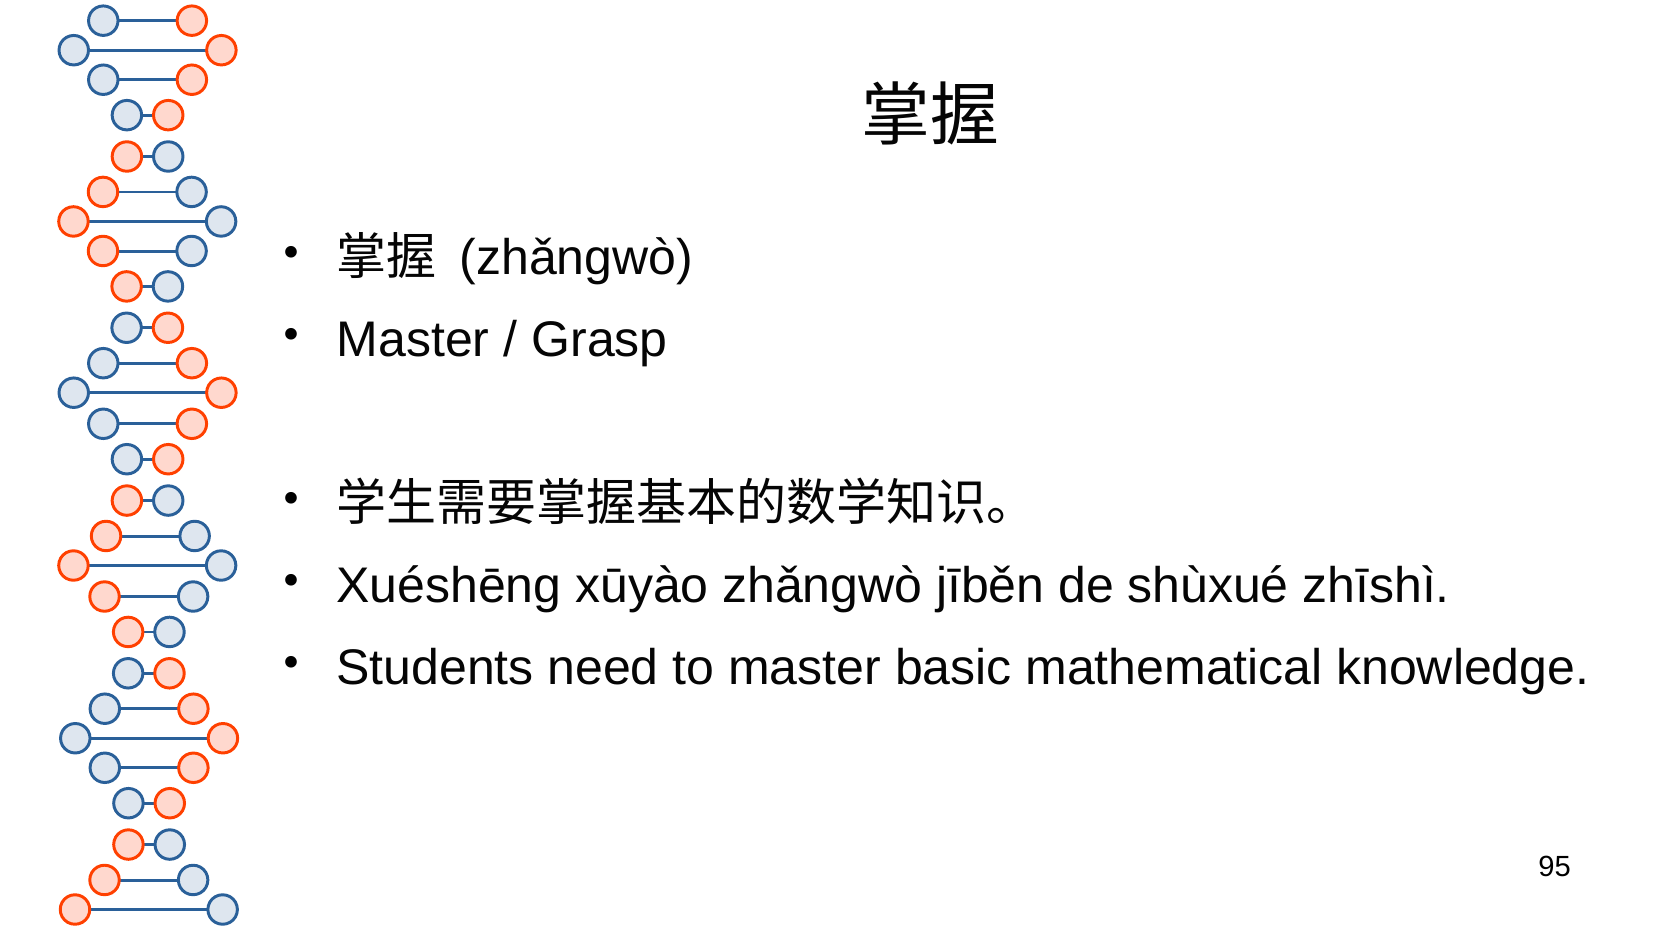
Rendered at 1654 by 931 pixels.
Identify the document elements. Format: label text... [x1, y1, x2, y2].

list 掌握 (zhǎngwò) Master / Grasp 学生需要掌握基本的数学知识。 Xuéshēng xūyào zhǎngwò jīběn de shùxué zhīshì. Students need to master basic mathematical knowledge. [265, 224, 1595, 764]
title 掌握 [265, 35, 1595, 189]
